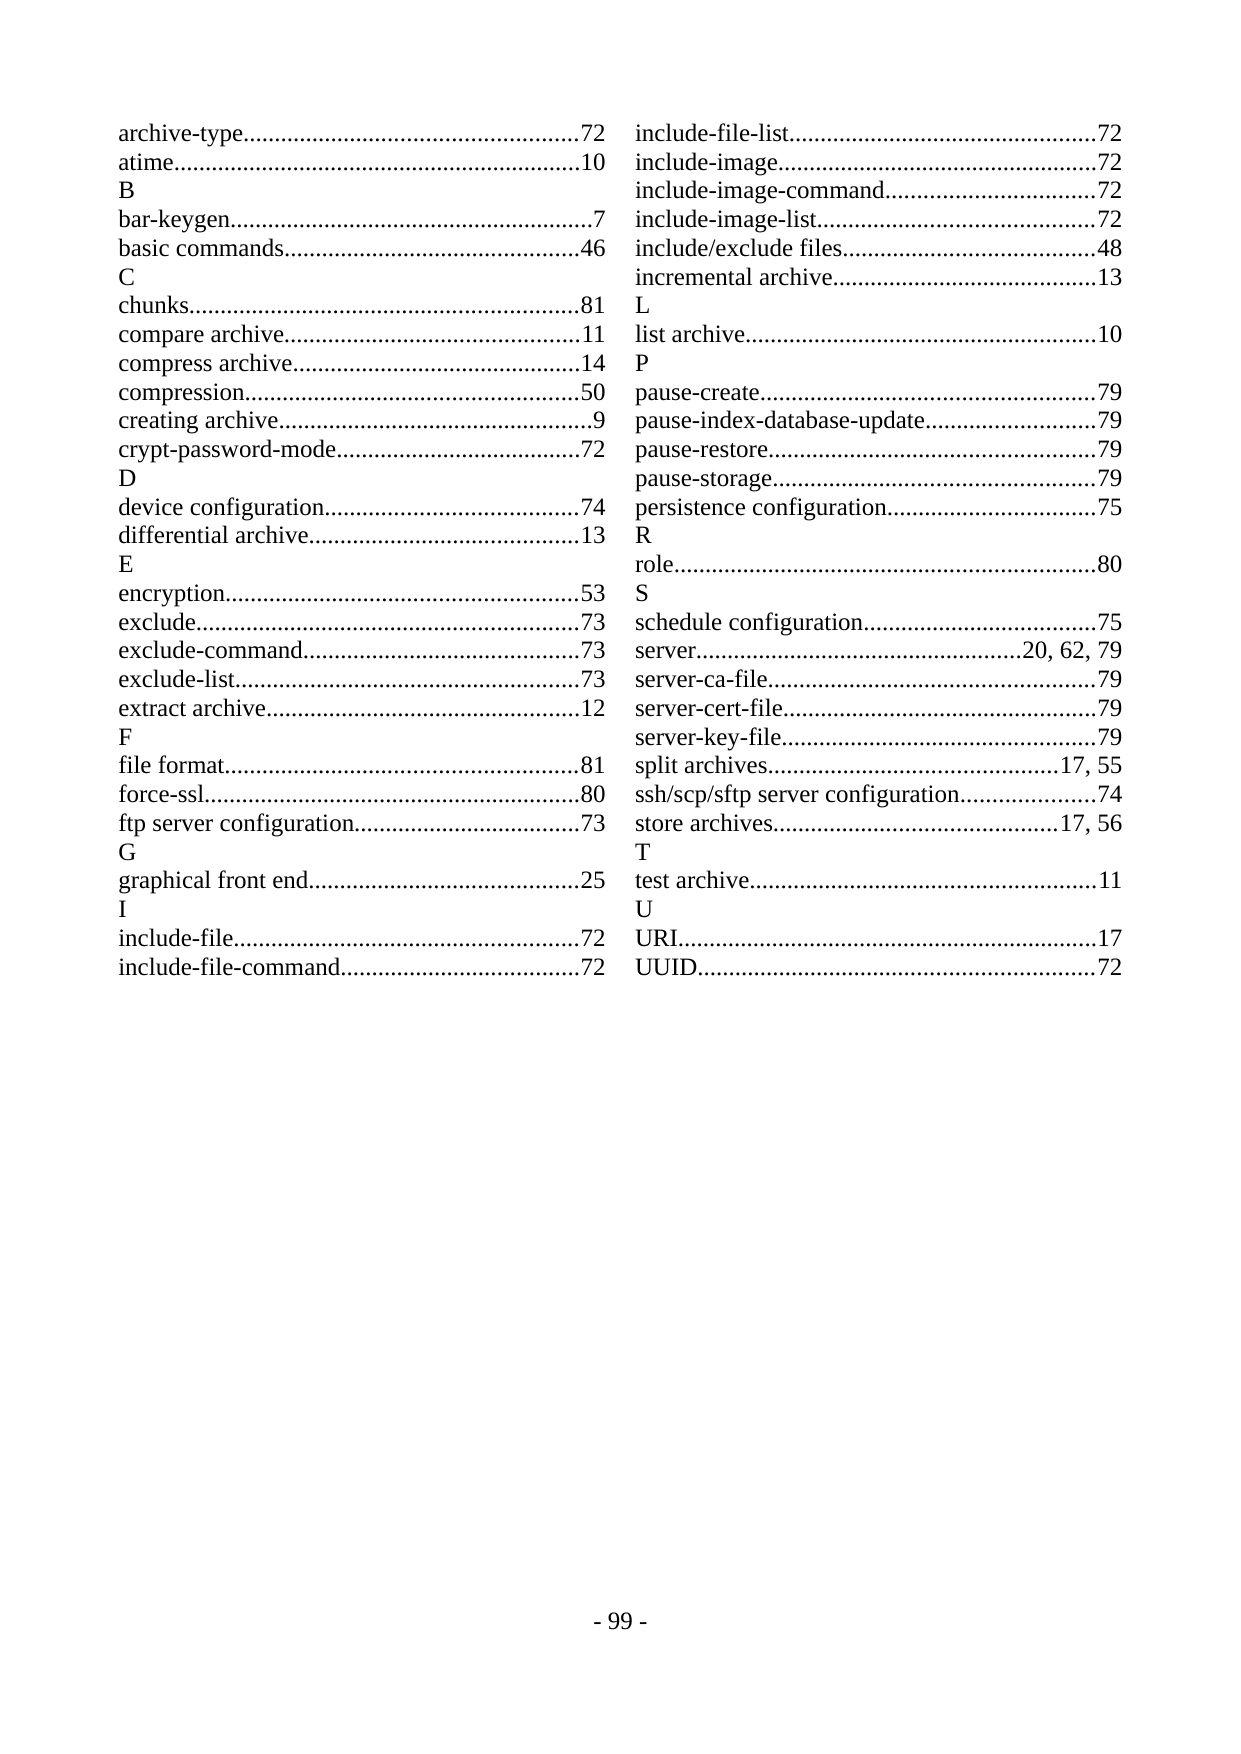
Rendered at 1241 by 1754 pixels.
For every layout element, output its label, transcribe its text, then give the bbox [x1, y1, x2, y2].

text U [635, 894, 1122, 923]
text pause-restore 79 [635, 434, 1122, 463]
text include-file 72 [118, 923, 605, 952]
text S [635, 578, 1122, 607]
text pause-create 79 [635, 377, 1122, 406]
text exclude-list 73 [118, 664, 605, 693]
text B [118, 176, 605, 204]
text list archive 10 [635, 319, 1122, 348]
text test archive 11 [635, 866, 1122, 894]
text exclude 73 [118, 607, 605, 636]
text store archives 17, 56 [635, 808, 1122, 837]
text bar-keygen 7 [118, 204, 605, 233]
text I [118, 894, 605, 923]
text G [118, 837, 605, 866]
text server 20, 62, 79 [635, 636, 1122, 664]
text persistence configuration 75 [635, 492, 1122, 521]
text file format 81 [118, 751, 605, 779]
text force-ssl 80 [118, 779, 605, 808]
text exclude-command 73 [118, 636, 605, 664]
text E [118, 549, 605, 578]
text chunks 81 [118, 291, 605, 319]
text server-key-file 79 [635, 722, 1122, 751]
text P [635, 348, 1122, 377]
text server-cert-file 79 [635, 693, 1122, 722]
text L [635, 291, 1122, 319]
text extract archive 12 [118, 693, 605, 722]
text include/exclude files 48 [635, 233, 1122, 262]
text pause-index-database-update 79 [635, 406, 1122, 434]
text role 80 [635, 549, 1122, 578]
text D [118, 463, 605, 492]
text crypt-password-mode 72 [118, 434, 605, 463]
text ssh/scp/sftp server configuration 74 [635, 779, 1122, 808]
text include-file-command 72 [118, 952, 605, 981]
text pause-storage 79 [635, 463, 1122, 492]
text compare archive 11 [118, 319, 605, 348]
text T [635, 837, 1122, 866]
text schedule configuration 75 [635, 607, 1122, 636]
text atime 10 [118, 147, 605, 176]
text C [118, 262, 605, 291]
text include-image-list 72 [635, 204, 1122, 233]
text include-file-list 72 [635, 118, 1122, 147]
text incremental archive 13 [635, 262, 1122, 291]
text include-image 72 [635, 147, 1122, 176]
text basic commands 46 [118, 233, 605, 262]
text archive-type 72 [118, 118, 605, 147]
text device configuration 74 [118, 492, 605, 521]
text ftp server configuration 73 [118, 808, 605, 837]
text include-image-command 72 [635, 176, 1122, 204]
text server-ca-file 79 [635, 664, 1122, 693]
text compress archive 14 [118, 348, 605, 377]
text UUID 72 [635, 952, 1122, 981]
text creating archive 9 [118, 406, 605, 434]
text split archives 17, 55 [635, 751, 1122, 779]
text encryption 53 [118, 578, 605, 607]
text F [118, 722, 605, 751]
text R [635, 521, 1122, 549]
text compression 50 [118, 377, 605, 406]
text graphical front end 25 [118, 866, 605, 894]
text URI 17 [635, 923, 1122, 952]
text differential archive 13 [118, 521, 605, 549]
